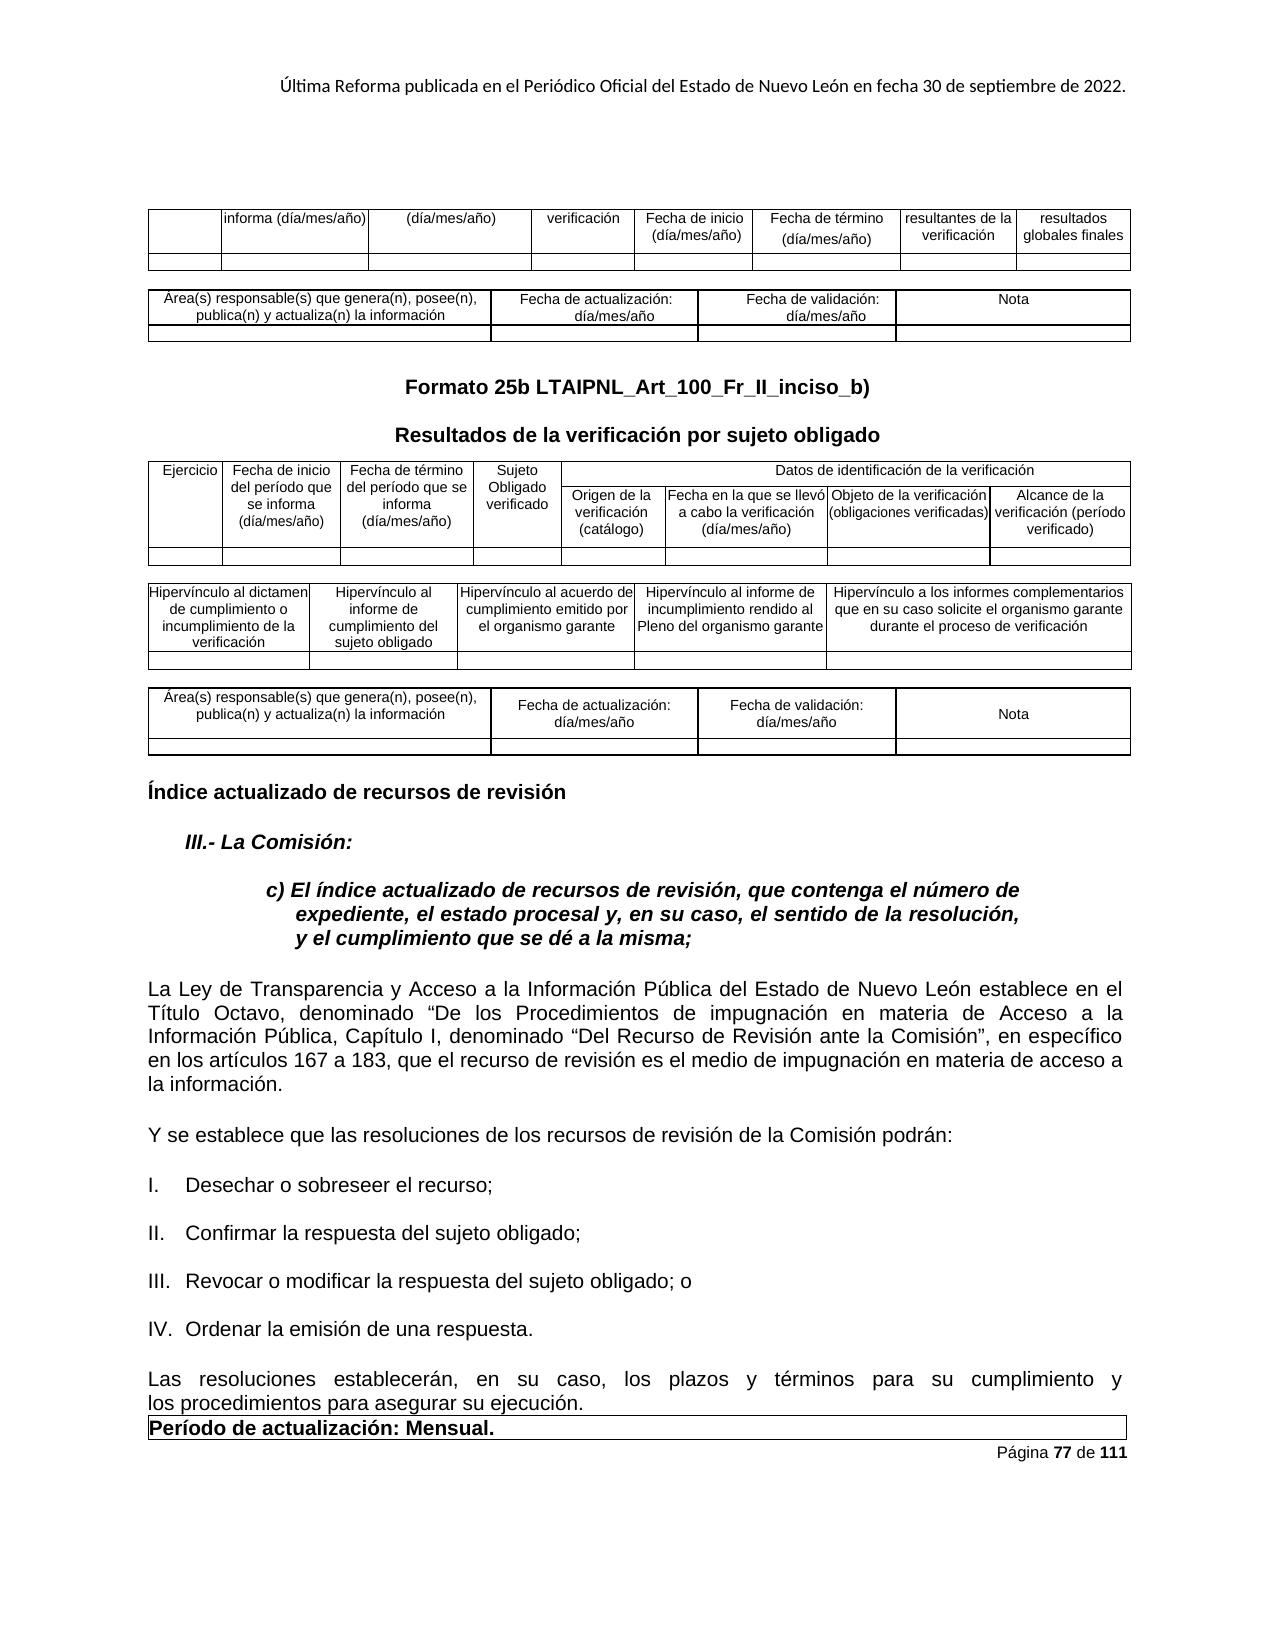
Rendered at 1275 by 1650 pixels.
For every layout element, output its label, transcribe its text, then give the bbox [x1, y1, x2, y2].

table_header [149, 210, 221, 252]
table_cell Fecha de término (día/mes/año) [753, 210, 900, 252]
table_cell [149, 548, 222, 565]
table_cell [699, 326, 895, 341]
text Período de actualización: Mensual. [149, 1416, 1126, 1439]
table_header Ejercicio [149, 462, 222, 547]
table_cell [149, 739, 490, 754]
table_cell [149, 326, 490, 341]
table_cell [699, 739, 895, 754]
table_header Datos de identificación de la verificación [562, 462, 1130, 486]
table_cell [310, 652, 457, 669]
list Desechar o sobreseer el recurso; [148, 1173, 1127, 1197]
table_cell Alcance de la verificación (período verificado) [991, 487, 1130, 547]
table_cell [828, 548, 989, 565]
table_cell [458, 652, 634, 669]
table_header Hipervínculo a los informes complementarios que en su caso solicite el organismo garante durante el proceso de verificación [827, 584, 1131, 651]
table_header Hipervínculo al acuerdo de cumplimiento emitido por el organismo garante [458, 584, 634, 651]
table_cell [492, 326, 697, 341]
table_cell Fecha de inicio (día/mes/año) [635, 210, 752, 252]
list Revocar o modificar la respuesta del sujeto obligado; o [148, 1269, 1127, 1293]
table_cell [666, 548, 827, 565]
table_cell [341, 548, 473, 565]
list Confirmar la respuesta del sujeto obligado; [148, 1221, 1127, 1245]
list c) El índice actualizado de recursos de revisión, que contenga el número de expediente, el estado procesal y, en su caso, el sentido de la resolución, y el cumplimiento que se dé a la misma; [266, 878, 1023, 950]
table_cell [562, 548, 665, 565]
table_header resultantes de la verificación [901, 210, 1016, 252]
table_cell [474, 548, 561, 565]
text Formato 25b LTAIPNL_Art_100_Fr_II_inciso_b) [148, 374, 1127, 398]
table_cell [1017, 254, 1130, 270]
table_header Fecha de actualización: día/mes/año [492, 689, 697, 738]
table_header Nota [897, 689, 1130, 738]
text La Ley de Transparencia y Acceso a la Información Pública del Estado de Nuevo León establece en el Título Octavo, denominado “De los Procedimientos de impugnación en materia de Acceso a la Información Pública, Capítulo I, denominado “Del Recurso de Revisión ante la Comisión”, en específico en los artículos 167 a 183, que el recurso de revisión es el medio de impugnación en materia de acceso a la información. [148, 976, 1124, 1096]
table_cell [149, 652, 309, 669]
table_header Nota [897, 291, 1130, 324]
table_cell [991, 548, 1130, 565]
table_header Área(s) responsable(s) que genera(n), posee(n), publica(n) y actualiza(n) la información [149, 291, 490, 324]
table_cell [635, 254, 752, 270]
table_header verificación [532, 210, 634, 252]
table_cell [492, 739, 697, 754]
table_header (día/mes/año) [369, 210, 531, 252]
table_header Sujeto Obligado verificado [474, 462, 561, 547]
table_cell [223, 548, 340, 565]
table_cell [149, 254, 221, 270]
table_cell Origen de la verificación (catálogo) [562, 487, 665, 547]
table_header Fecha de validación: día/mes/año [699, 689, 895, 738]
table_header Hipervínculo al dictamen de cumplimiento o incumplimiento de la verificación [149, 584, 309, 651]
table_header resultados globales finales [1017, 210, 1130, 252]
text Las resoluciones establecerán, en su caso, los plazos y términos para su cumplimiento y los procedimientos para asegurar su ejecución. [148, 1367, 1124, 1415]
table_header Hipervínculo al informe de incumplimiento rendido al Pleno del organismo garante [635, 584, 826, 651]
table_header Fecha de actualización: día/mes/año [492, 291, 697, 324]
table_header Fecha de término del período que se informa (día/mes/año) [341, 462, 473, 547]
table_header Fecha de validación: día/mes/año [699, 291, 895, 324]
table_cell [753, 254, 900, 270]
text Índice actualizado de recursos de revisión [148, 780, 1127, 804]
list Ordenar la emisión de una respuesta. [148, 1317, 1127, 1341]
table_cell Fecha en la que se llevó a cabo la verificación (día/mes/año) [666, 487, 827, 547]
table_header Hipervínculo al informe de cumplimiento del sujeto obligado [310, 584, 457, 651]
table_cell [827, 652, 1131, 669]
table_cell [901, 254, 1016, 270]
table_cell [635, 652, 826, 669]
table_cell Objeto de la verificación (obligaciones verificadas) [828, 487, 989, 547]
table_cell [369, 254, 531, 270]
table_cell [897, 326, 1130, 341]
table_cell [897, 739, 1130, 754]
text III.- La Comisión: [185, 830, 1039, 854]
table_header Área(s) responsable(s) que genera(n), posee(n), publica(n) y actualiza(n) la información [149, 689, 490, 738]
table_header informa (día/mes/año) [222, 210, 368, 252]
table_cell [532, 254, 634, 270]
table_cell [222, 254, 368, 270]
table_header Fecha de inicio del período que se informa (día/mes/año) [223, 462, 340, 547]
text Y se establece que las resoluciones de los recursos de revisión de la Comisión podrán: [148, 1122, 1124, 1146]
text Resultados de la verificación por sujeto obligado [148, 422, 1127, 446]
